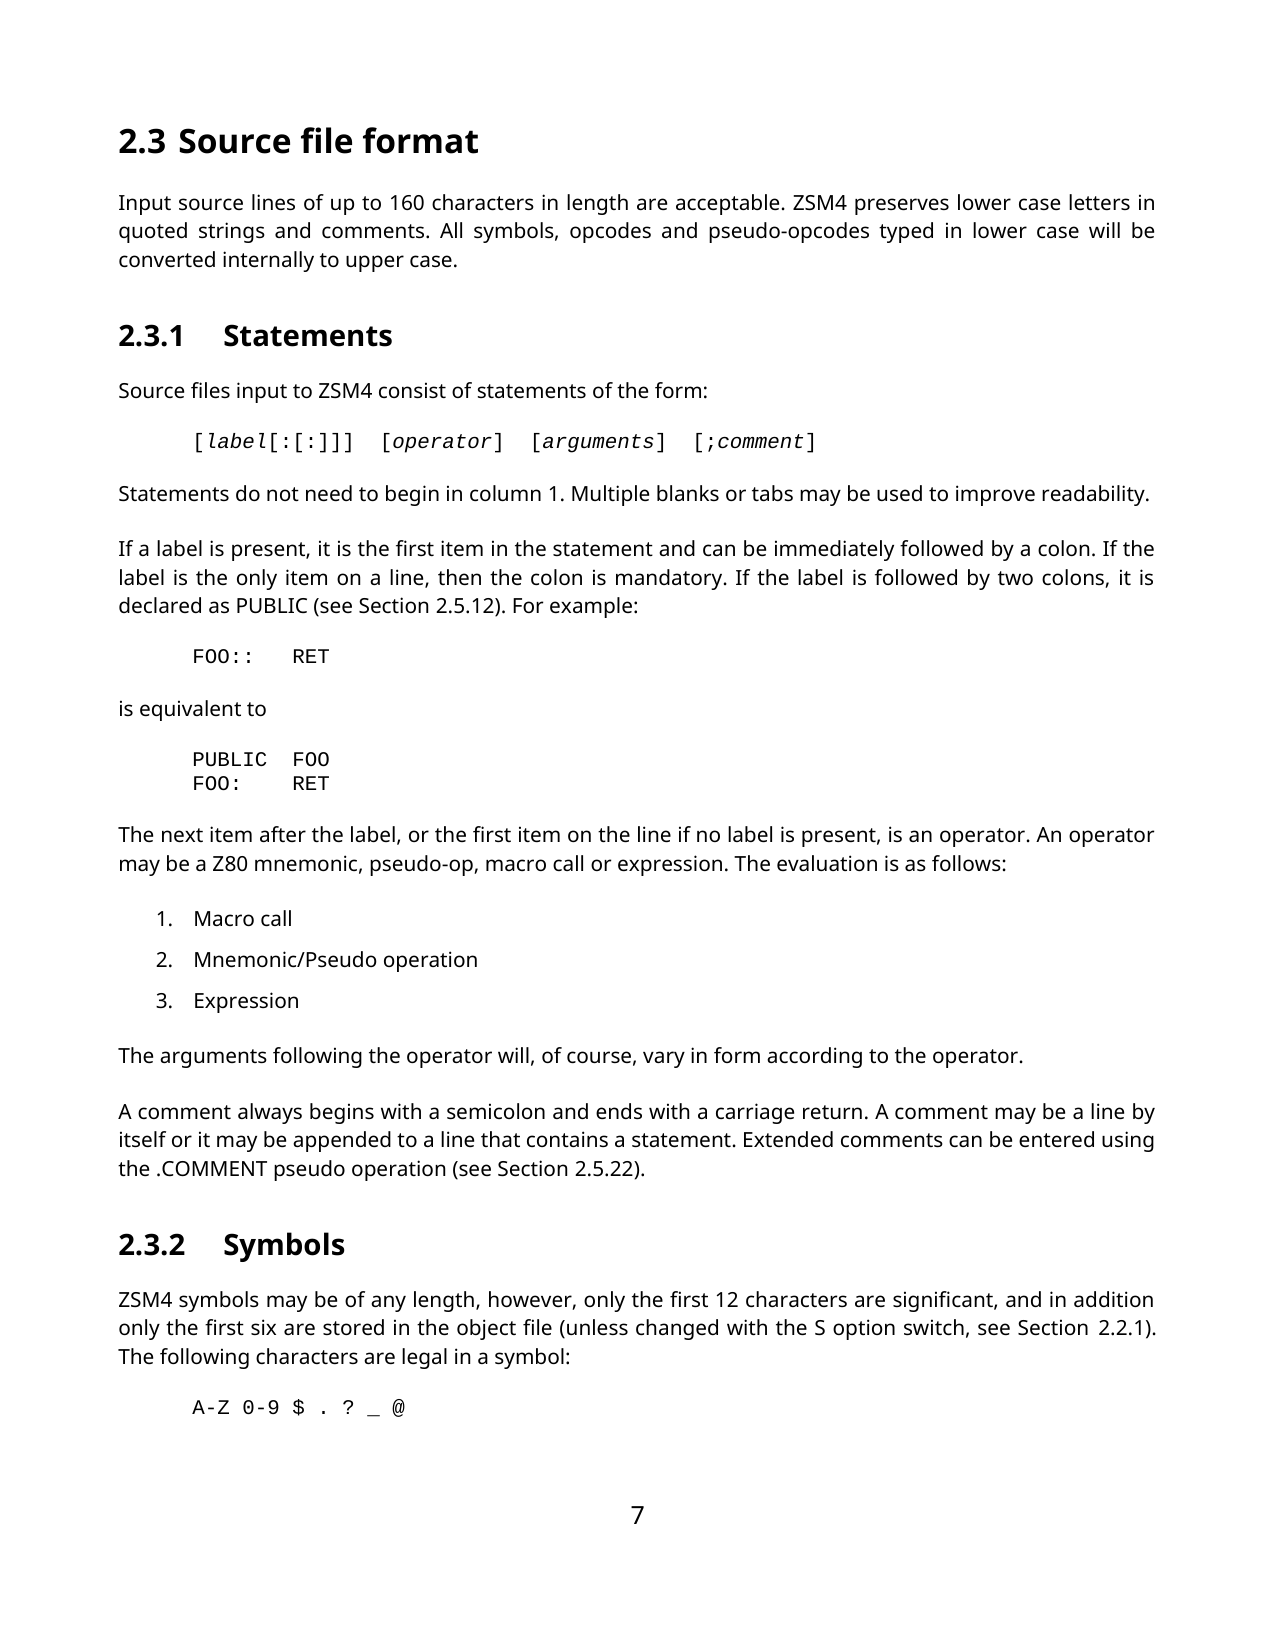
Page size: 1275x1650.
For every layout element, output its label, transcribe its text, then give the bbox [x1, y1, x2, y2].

text Statements do not need to begin in column 1. Multiple blanks or tabs may be used to improve readability. [118, 479, 1157, 507]
text Input source lines of up to 160 characters in length are acceptable. ZSM4 preserves lower case letters in quoted strings and comments. All symbols, opcodes and pseudo-opcodes typed in lower case will be converted internally to upper case. [118, 188, 1157, 273]
text is equivalent to [118, 694, 1157, 722]
list Mnemonic/Pseudo operation [156, 945, 1157, 973]
subtitle Symbols [118, 1224, 1157, 1264]
text The arguments following the operator will, of course, vary in form according to the operator. [118, 1041, 1157, 1070]
text The next item after the label, or the first item on the line if no label is present, is an operator. An operator may be a Z80 mnemonic, pseudo-op, macro call or expression. The evaluation is as follows: [118, 820, 1157, 877]
list Macro call [156, 904, 1157, 932]
text FOO:: RET [118, 647, 1157, 670]
subtitle Statements [118, 315, 1157, 355]
text Source files input to ZSM4 consist of statements of the form: [118, 376, 1157, 404]
text If a label is present, it is the first item in the statement and can be immediately followed by a colon. If the label is the only item on a line, then the colon is mandatory. If the label is followed by two colons, it is declared as PUBLIC (see Section 2.5.12). For example: [118, 534, 1157, 619]
text A comment always begins with a semicolon and ends with a carriage return. A comment may be a line by itself or it may be appended to a line that contains a statement. Extended comments can be entered using the .COMMENT pseudo operation (see Section 2.5.22). [118, 1097, 1157, 1182]
text A-Z 0-9 $ . ? _ @ [118, 1397, 1157, 1421]
list Expression [156, 986, 1157, 1014]
text [label[:[:]]] [operator] [arguments] [;comment] [118, 432, 1157, 455]
subtitle Source file format [118, 118, 1157, 164]
text FOO: RET [118, 773, 1157, 797]
text PUBLIC FOO [118, 749, 1157, 773]
text ZSM4 symbols may be of any length, however, only the first 12 characters are significant, and in addition only the first six are stored in the object file (unless changed with the S option switch, see Section 2.2.1). The following characters are legal in a symbol: [118, 1285, 1157, 1370]
